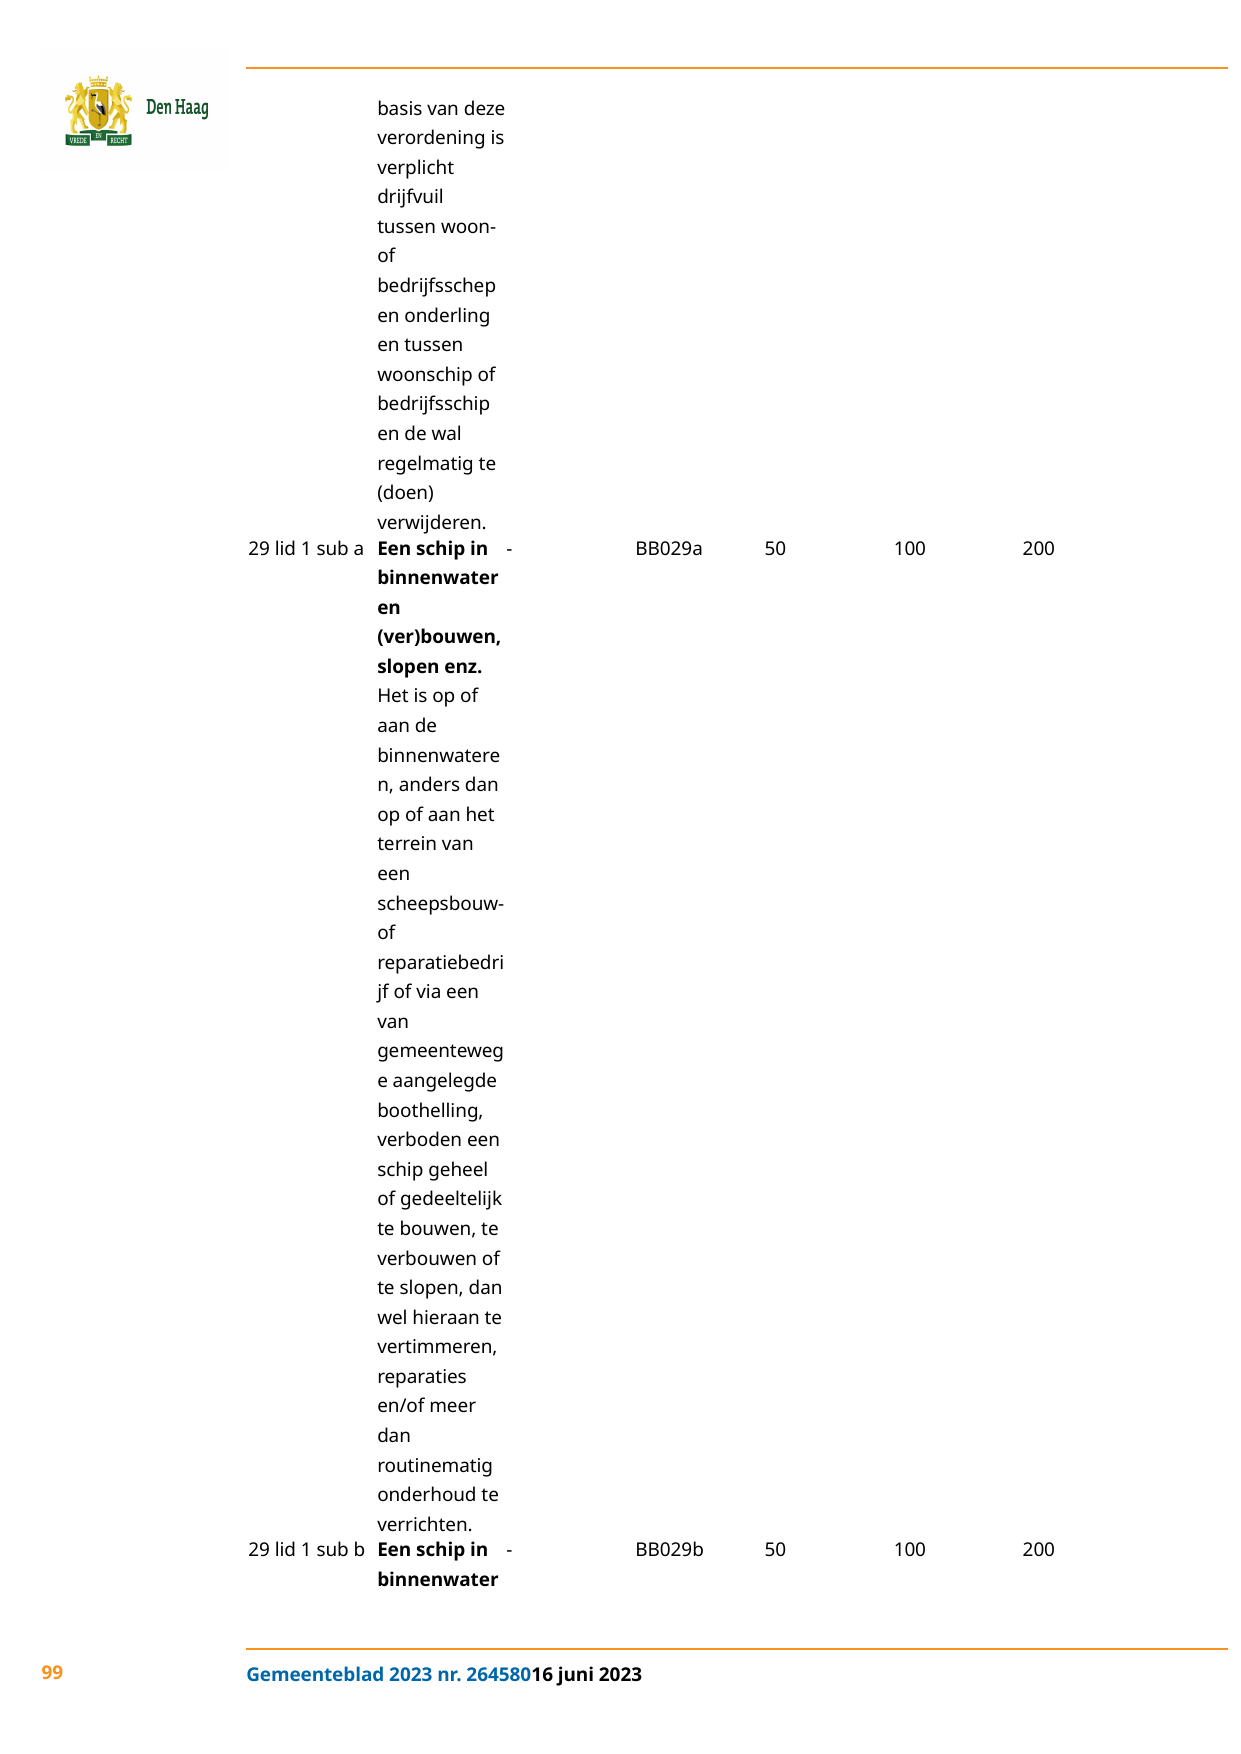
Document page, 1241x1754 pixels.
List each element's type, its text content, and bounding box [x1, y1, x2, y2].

table_cell Een schip in binnenwateren (ver)bouwen, slopen enz. Het is op of aan de binnenwateren, anders dan op of aan het terrein van een scheepsbouw-of reparatiebedrijf of via een van gemeentewege aangelegde boothelling, verboden een schip geheel of gedeeltelijk te bouwen, te verbouwen of te slopen, dan wel hieraan te vertimmeren, reparaties en/of meer dan routinematig onderhoud te verrichten. [377, 535, 506, 1537]
table_cell - [506, 95, 635, 535]
table_cell 200 [1023, 1537, 1152, 1592]
table_cell [1023, 95, 1152, 535]
table_cell 100 [894, 535, 1022, 1537]
table_cell [248, 95, 377, 535]
table_cell 200 [1023, 535, 1152, 1537]
table_cell [635, 95, 764, 535]
table_cell BB029a [635, 535, 764, 1537]
table_cell 50 [764, 535, 893, 1537]
picture [41, 47, 231, 172]
table_cell [894, 95, 1022, 535]
table_cell - [506, 535, 635, 1537]
table_cell basis van deze verordening is verplicht drijfvuil tussen woon-of bedrijfsschepen onderling en tussen woonschip of bedrijfsschip en de wal regelmatig te (doen) verwijderen. [377, 95, 506, 535]
table_cell 100 [894, 1537, 1022, 1592]
table_cell 29 lid 1 sub a [248, 535, 377, 1537]
table_cell BB029b [635, 1537, 764, 1592]
table_cell [764, 95, 893, 535]
table_cell 50 [764, 1537, 893, 1592]
table_cell 29 lid 1 sub b [248, 1537, 377, 1592]
table_cell Een schip in binnenwater [377, 1537, 506, 1592]
table_cell - [506, 1537, 635, 1592]
